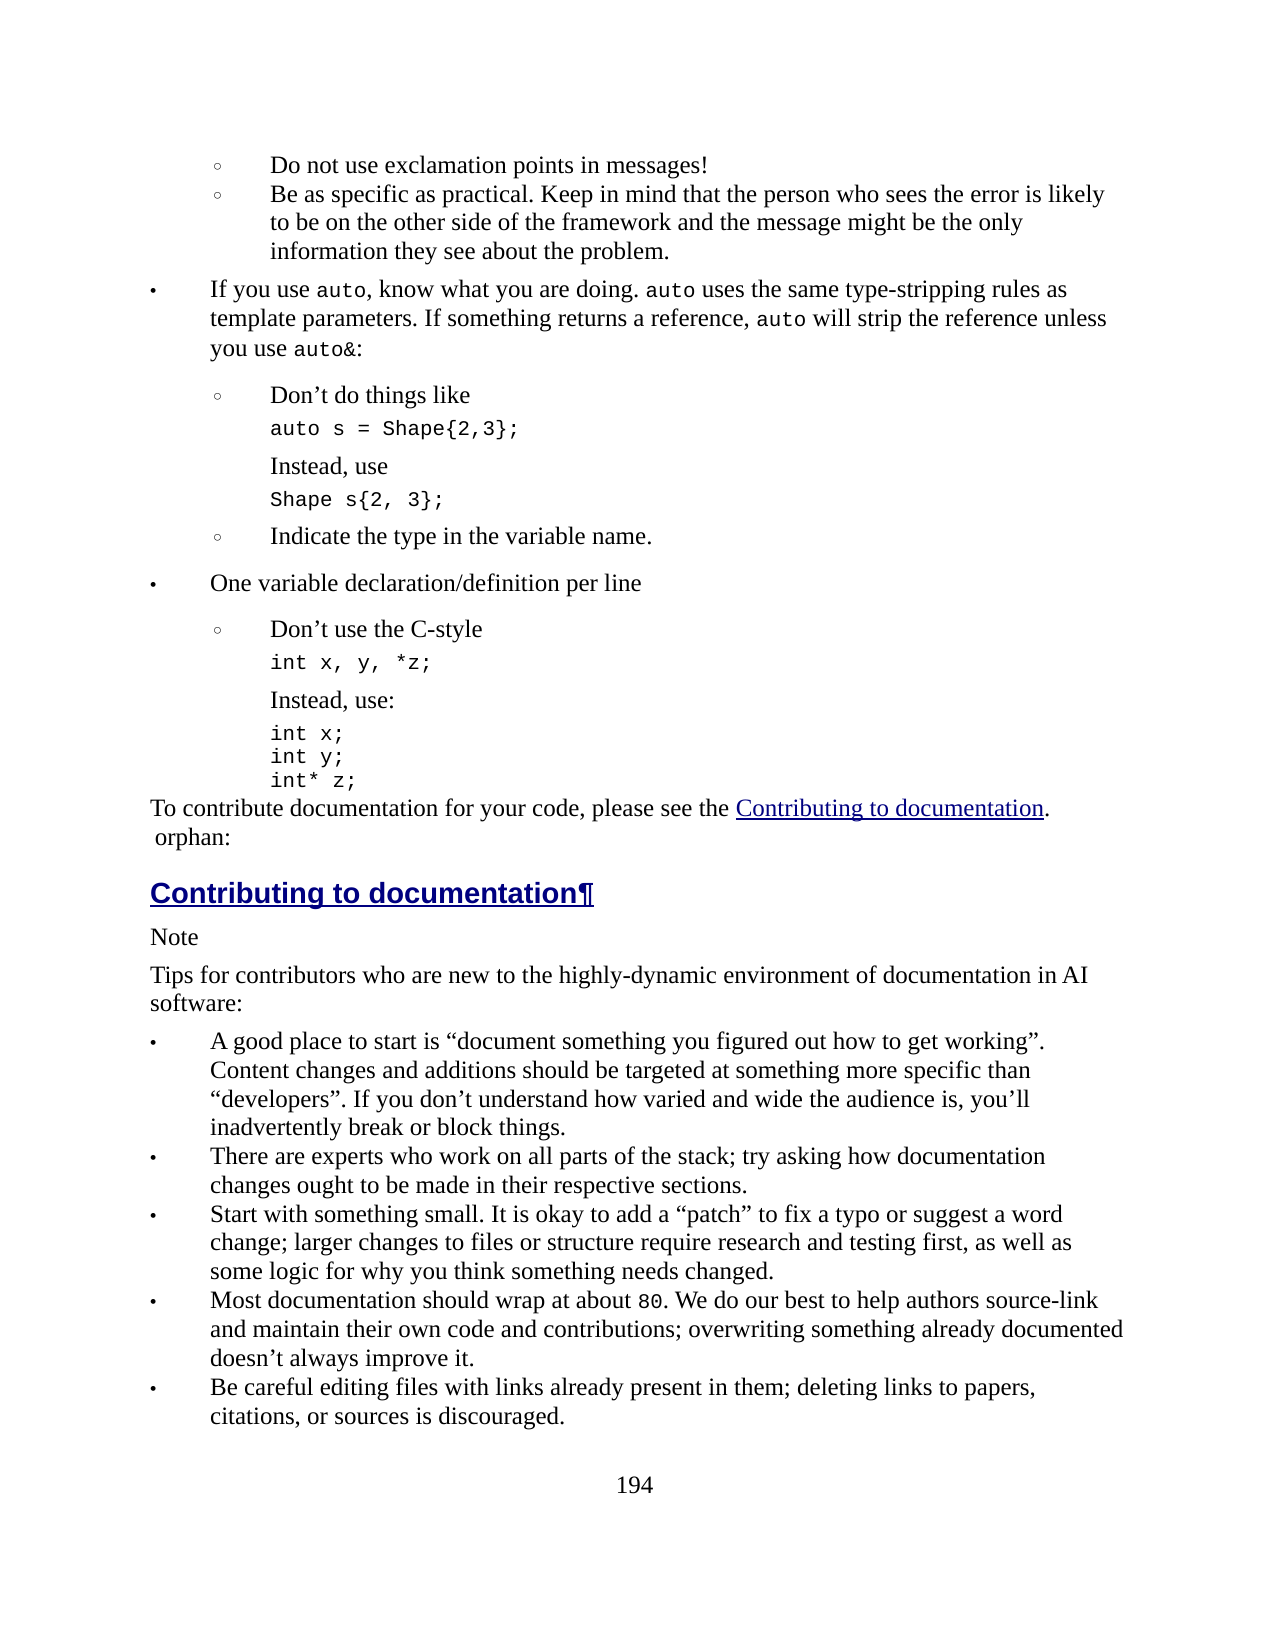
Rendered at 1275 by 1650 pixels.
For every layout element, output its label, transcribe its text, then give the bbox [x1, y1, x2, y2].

list Instead, use: [210, 685, 1125, 714]
list Be as specific as practical. Keep in mind that the person who sees the error is likely to be on the other side of the framework and the message might be the only information they see about the problem. [210, 179, 1125, 265]
list If you use auto, know what you are doing. auto uses the same type-stripping rules as template parameters. If something returns a reference, auto will strip the reference unless you use auto&: [150, 274, 1125, 363]
list Indicate the type in the variable name. [210, 521, 1125, 550]
list Be careful editing files with links already present in them; deleting links to papers, citations, or sources is discouraged. [150, 1372, 1125, 1429]
text Tips for contributors who are new to the highly-dynamic environment of documentation in AI software: [150, 960, 1125, 1017]
list int x, y, *z; [210, 652, 1125, 676]
text To contribute documentation for your code, please see the Contributing to documentation. [150, 793, 1125, 822]
list auto s = Shape{2,3}; [210, 418, 1125, 442]
list Instead, use [210, 451, 1125, 480]
text Note [150, 922, 1125, 951]
list Don’t use the C-style [210, 614, 1125, 643]
list Most documentation should wrap at about 80. We do our best to help authors source-link and maintain their own code and contributions; overwriting something already documented doesn’t always improve it. [150, 1285, 1125, 1372]
list Shape s{2, 3}; [210, 489, 1125, 512]
list Start with something small. It is okay to add a “patch” to fix a typo or suggest a word change; larger changes to files or structure require research and testing first, as well as some logic for why you think something needs changed. [150, 1199, 1125, 1285]
list Don’t do things like [210, 381, 1125, 409]
table_header [638, 822, 1125, 851]
list There are experts who work on all parts of the stack; try asking how documentation changes ought to be made in their respective sections. [150, 1141, 1125, 1199]
list int x; [210, 723, 1125, 746]
list One variable declaration/definition per line [150, 568, 1125, 597]
list int y; [210, 746, 1125, 770]
list A good place to start is “document something you figured out how to get working”. Content changes and additions should be targeted at something more specific than “developers”. If you don’t understand how varied and wide the audience is, you’ll inadvertently break or block things. [150, 1026, 1125, 1141]
list int* z; [210, 770, 1125, 793]
list Do not use exclamation points in messages! [210, 150, 1125, 179]
table_header orphan: [150, 822, 637, 851]
subtitle Contributing to documentation¶ [150, 876, 1125, 909]
